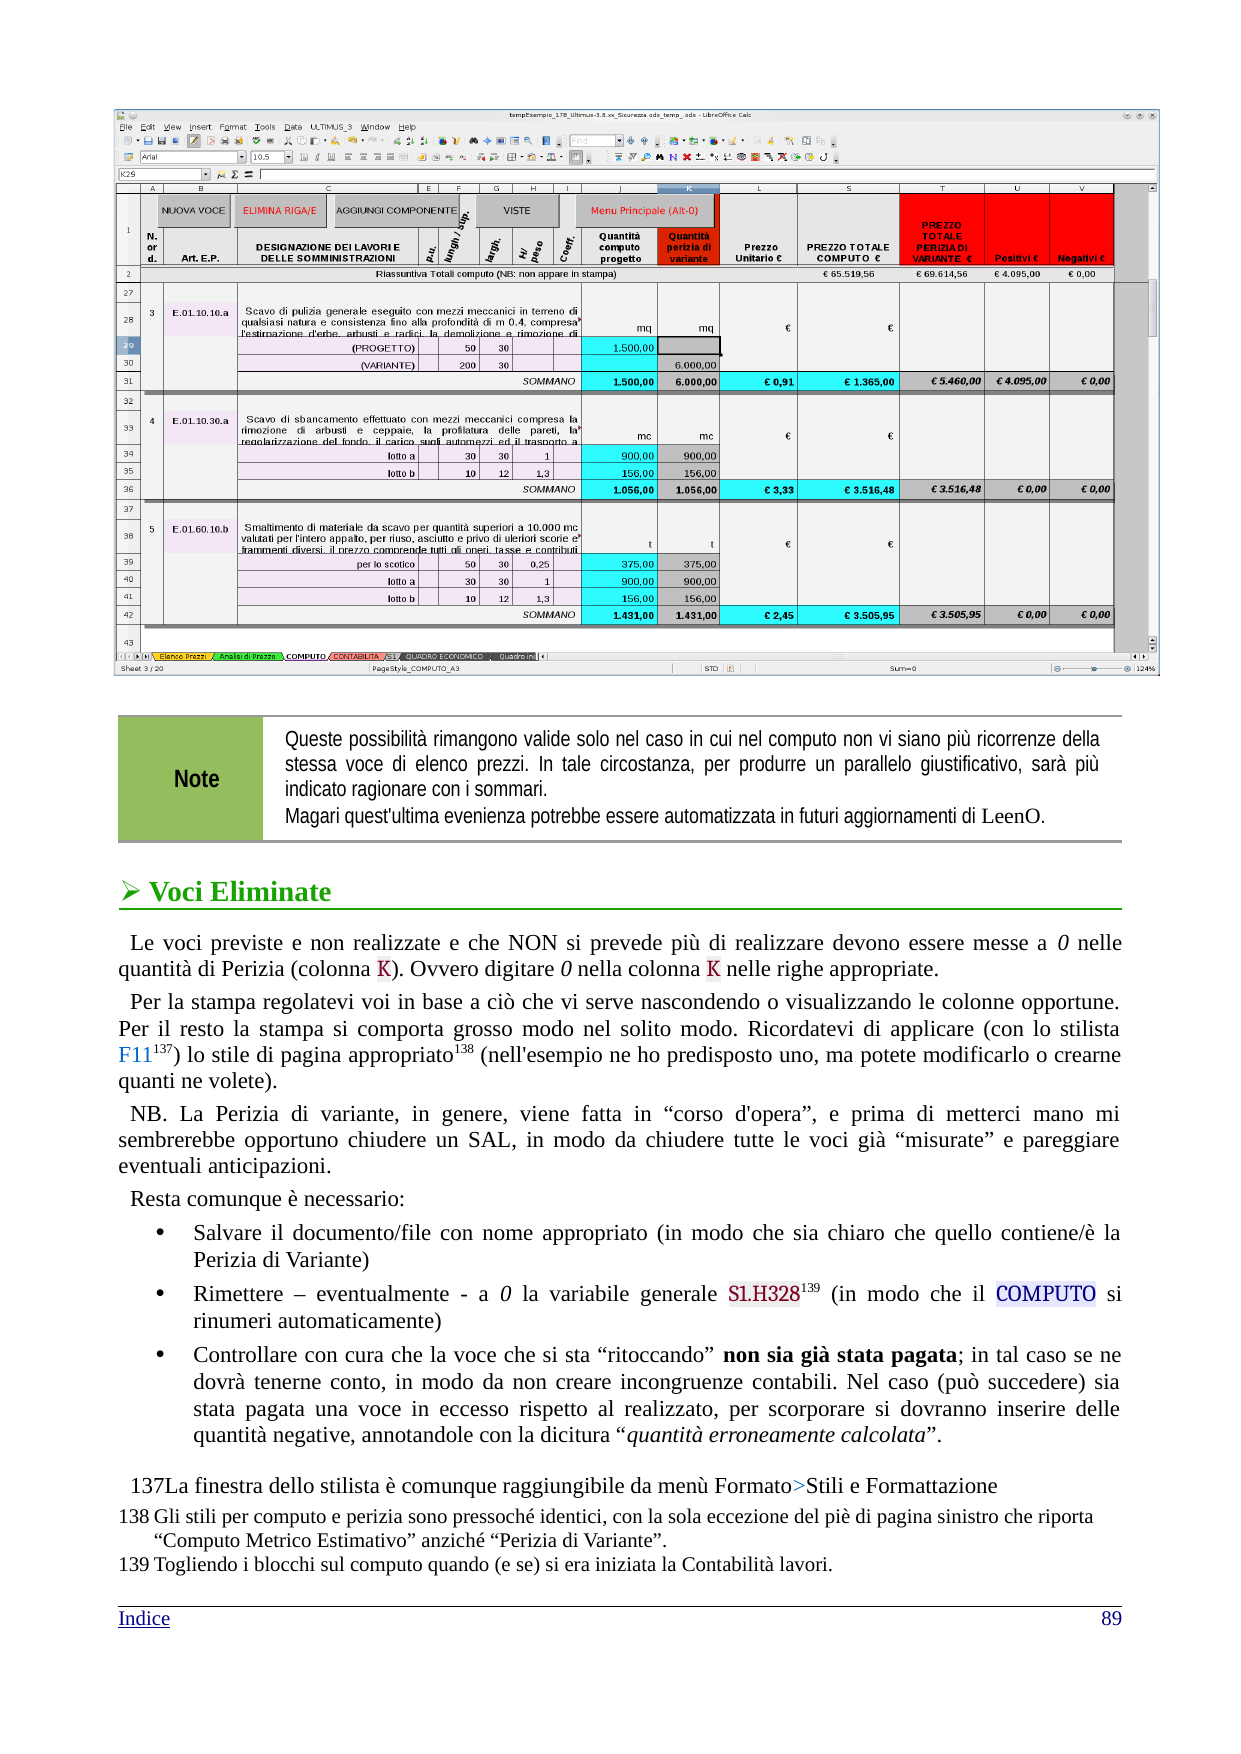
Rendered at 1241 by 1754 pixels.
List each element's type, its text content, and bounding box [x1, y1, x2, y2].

text Resta comunque è necessario: [118, 1185, 1122, 1211]
list Controllare con cura che la voce che si sta “ritoccando” non sia già stata pagata; in tal caso se ne dovrà tenerne conto, in modo da non creare incongruenze contabili. Nel caso (può succedere) sia stata pagata una voce in eccesso rispetto al realizzato, per scorporare si dovranno inserire delle quantità negative, annotandole con la dicitura “quantità erroneamente calcolata”. [156, 1339, 1122, 1447]
list Togliendo i blocchi sul computo quando (e se) si era iniziata la Contabilità lavori. [118, 1552, 1122, 1576]
list Salvare il documento/file con nome appropriato (in modo che sia chiaro che quello contiene/è la Perizia di Variante) [156, 1217, 1122, 1272]
list Rimettere – eventualmente - a 0 la variabile generale S1.H328 (in modo che il COMPUTO si rinumeri automaticamente) [156, 1278, 1122, 1333]
text Le voci previste e non realizzate e che NON si prevede più di realizzare devono essere messe a 0 nelle quantità di Perizia (colonna K). Ovvero digitare 0 nella colonna K nelle righe appropriate. [118, 929, 1122, 982]
subtitle Voci Eliminate [119, 874, 1122, 908]
text La finestra dello stilista è comunque raggiungibile da menù Formato>Stili e Formattazione [118, 1472, 1122, 1498]
picture [113, 109, 1160, 676]
table_header Queste possibilità rimangono valide solo nel caso in cui nel computo non vi siano più ricorrenze della stessa voce di elenco prezzi. In tale circostanza, per produrre un parallelo giustificativo, sarà più indicato ragionare con i sommari. Magari quest'ultima evenienza potrebbe essere automatizzata in futuri aggiornamenti di LeenO. [264, 717, 1122, 840]
table_header Note [118, 717, 263, 840]
text Per la stampa regolatevi voi in base a ciò che vi serve nascondendo o visualizzando le colonne opportune. Per il resto la stampa si comporta grosso modo nel solito modo. Ricordatevi di applicare (con lo stilista F11) lo stile di pagina appropriato (nell'esempio ne ho predisposto uno, ma potete modificarlo o crearne quanti ne volete). [118, 988, 1122, 1094]
text Gli stili per computo e perizia sono pressoché identici, con la sola eccezione del piè di pagina sinistro che riporta “Computo Metrico Estimativo” anziché “Perizia di Variante”. [118, 1504, 1122, 1552]
text NB. La Perizia di variante, in genere, viene fatta in “corso d'opera”, e prima di metterci mano mi sembrerebbe opportuno chiudere un SAL, in modo da chiudere tutte le voci già “misurate” e pareggiare eventuali anticipazioni. [118, 1100, 1122, 1179]
